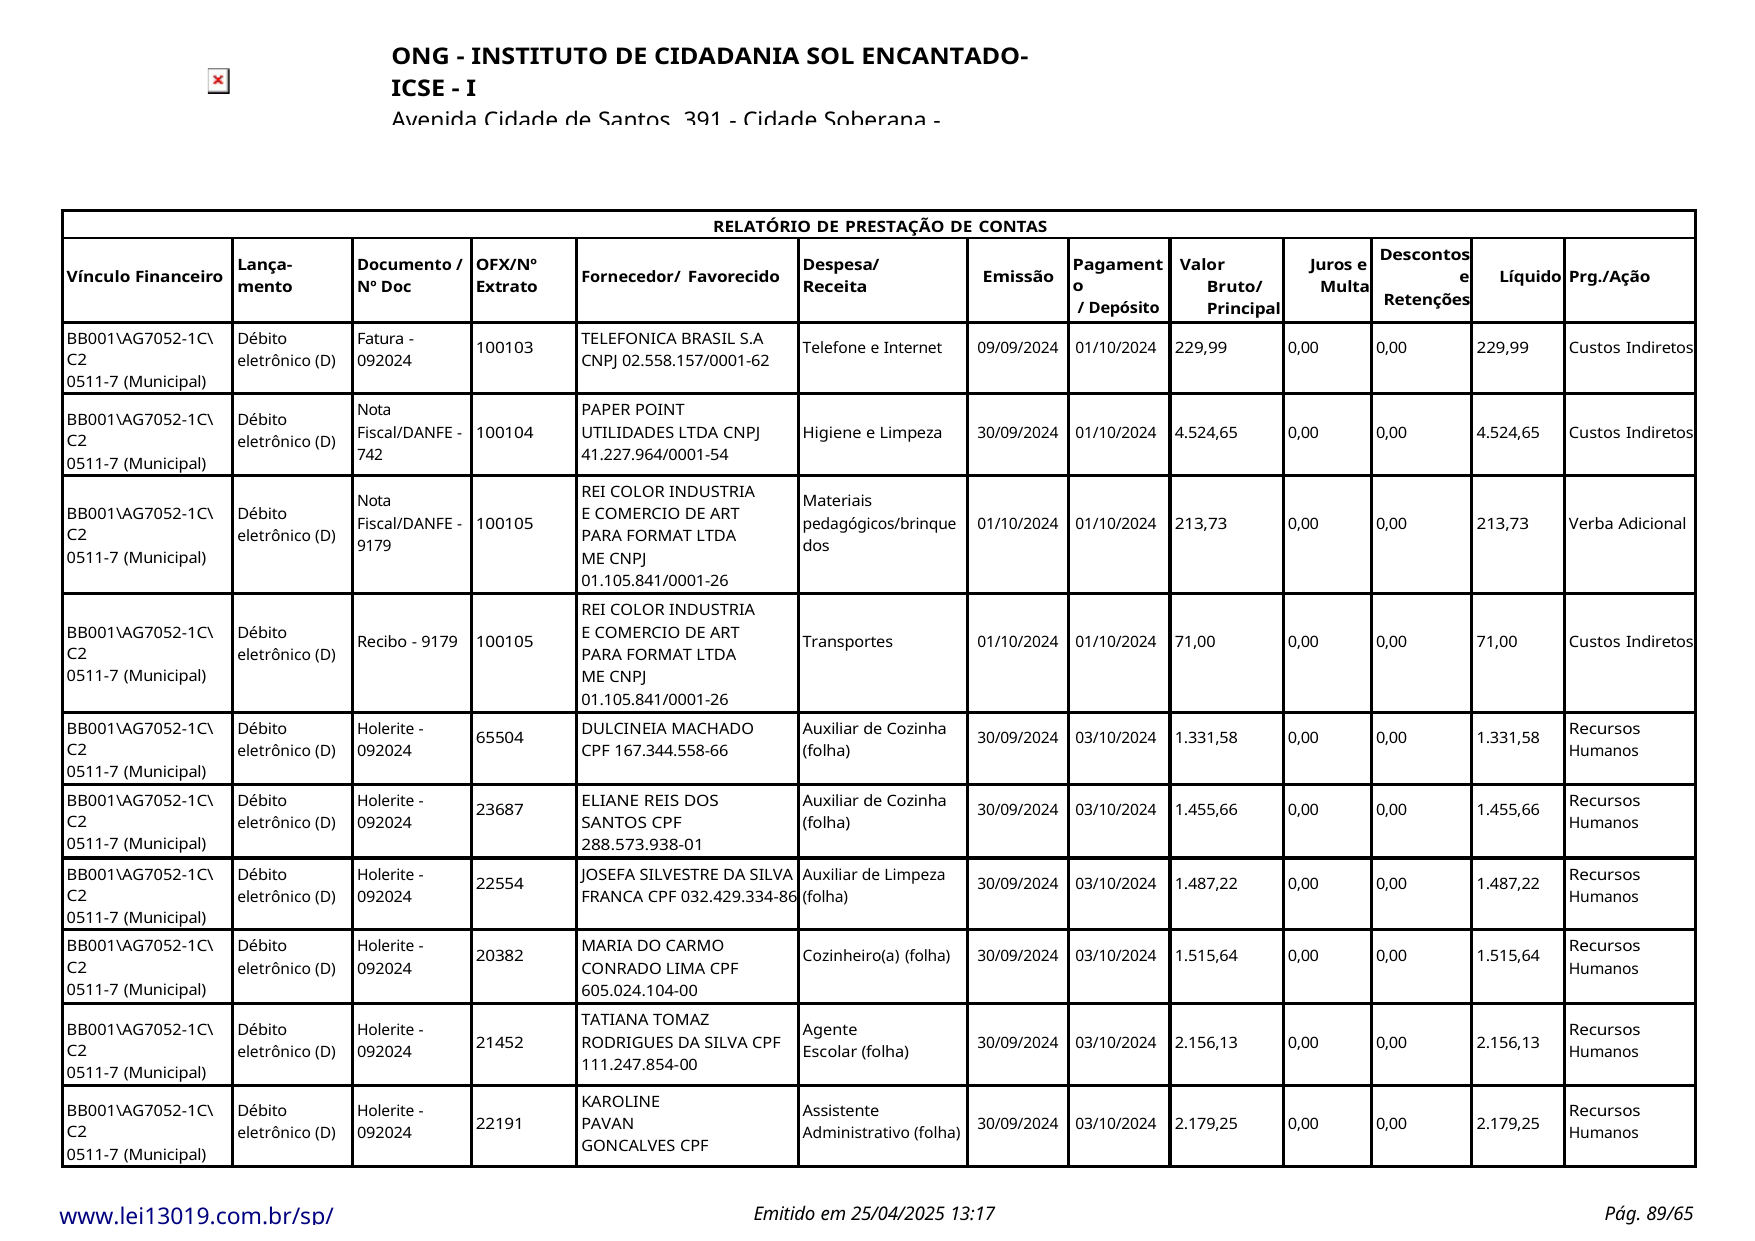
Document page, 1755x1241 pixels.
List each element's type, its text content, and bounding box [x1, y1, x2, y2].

table_cell 30/09/2024 [969, 1087, 1067, 1165]
table_cell Telefone e Internet [800, 324, 966, 392]
table_cell Lança- mento [234, 239, 351, 321]
table_cell 23687 [473, 786, 575, 856]
table_cell 0,00 [1373, 1005, 1470, 1083]
table_cell 229,99 [1473, 324, 1563, 392]
table_cell BB001\AG7052-1C\C2 0511-7 (Municipal) [64, 860, 231, 928]
table_cell 1.515,64 [1172, 931, 1282, 1002]
table_cell 100104 [473, 395, 575, 474]
table_cell Recursos Humanos [1566, 860, 1694, 928]
table_cell 0,00 [1285, 1087, 1370, 1165]
table_cell TELEFONICA BRASIL S.A CNPJ 02.558.157/0001-62 [578, 324, 797, 392]
table_cell Débito eletrônico (D) [234, 595, 351, 711]
table_cell PAPER POINT UTILIDADES LTDA CNPJ 41.227.964/0001-54 [578, 395, 797, 474]
table_cell Custos Indiretos [1566, 395, 1694, 474]
table_header RELATÓRIO DE PRESTAÇÃO DE CONTAS [64, 212, 1694, 237]
table_cell 20382 [473, 931, 575, 1002]
table_cell 100105 [473, 477, 575, 592]
table_cell 01/10/2024 [1070, 477, 1168, 592]
table_cell 1.515,64 [1473, 931, 1563, 1002]
table_cell Custos Indiretos [1566, 595, 1694, 711]
table_cell 213,73 [1473, 477, 1563, 592]
table_cell BB001\AG7052-1C\C2 0511-7 (Municipal) [64, 714, 231, 782]
table_cell Auxiliar de Cozinha (folha) [800, 786, 966, 856]
table_cell 03/10/2024 [1070, 1005, 1168, 1083]
table_cell 71,00 [1473, 595, 1563, 711]
table_cell BB001\AG7052-1C\C2 0511-7 (Municipal) [64, 931, 231, 1002]
table_cell Débito eletrônico (D) [234, 477, 351, 592]
table_cell Débito eletrônico (D) [234, 931, 351, 1002]
table_cell 213,73 [1172, 477, 1282, 592]
table_cell 30/09/2024 [969, 714, 1067, 782]
table_cell Débito eletrônico (D) [234, 1087, 351, 1165]
table_cell 0,00 [1373, 395, 1470, 474]
table_cell 100103 [473, 324, 575, 392]
table_cell 1.455,66 [1172, 786, 1282, 856]
table_cell Emissão [969, 239, 1067, 321]
table_cell 2.156,13 [1473, 1005, 1563, 1083]
table_cell ELIANE REIS DOS SANTOS CPF 288.573.938-01 [578, 786, 797, 856]
table_cell Recursos Humanos [1566, 1087, 1694, 1165]
table_cell 0,00 [1373, 477, 1470, 592]
table_cell 1.331,58 [1172, 714, 1282, 782]
table_cell 30/09/2024 [969, 860, 1067, 928]
table_cell Holerite - 092024 [354, 714, 470, 782]
table_cell 0,00 [1373, 714, 1470, 782]
table_cell Prg./Ação [1566, 239, 1694, 321]
table_cell 0,00 [1285, 395, 1370, 474]
table_cell 0,00 [1285, 595, 1370, 711]
table_cell Débito eletrônico (D) [234, 324, 351, 392]
table_cell 30/09/2024 [969, 395, 1067, 474]
table_cell BB001\AG7052-1C\C2 0511-7 (Municipal) [64, 1087, 231, 1165]
table_cell Débito eletrônico (D) [234, 714, 351, 782]
table_cell Recursos Humanos [1566, 786, 1694, 856]
table_cell Holerite - 092024 [354, 786, 470, 856]
table_cell Débito eletrônico (D) [234, 786, 351, 856]
table_cell 01/10/2024 [1070, 324, 1168, 392]
table_cell BB001\AG7052-1C\C2 0511-7 (Municipal) [64, 1005, 231, 1083]
table_cell 01/10/2024 [1070, 395, 1168, 474]
table_cell REI COLOR INDUSTRIA E COMERCIO DE ART PARA FORMAT LTDA ME CNPJ 01.105.841/0001-26 [578, 477, 797, 592]
table_cell 01/10/2024 [969, 595, 1067, 711]
table_cell DULCINEIA MACHADO CPF 167.344.558-66 [578, 714, 797, 782]
table_cell 0,00 [1373, 1087, 1470, 1165]
table_cell Valor Bruto/ Principal [1172, 239, 1282, 321]
table_cell 4.524,65 [1172, 395, 1282, 474]
table_cell KAROLINE PAVAN GONCALVES CPF [578, 1087, 797, 1165]
table_cell 03/10/2024 [1070, 1087, 1168, 1165]
table_cell Recursos Humanos [1566, 714, 1694, 782]
table_cell 21452 [473, 1005, 575, 1083]
table_cell BB001\AG7052-1C\C2 0511-7 (Municipal) [64, 324, 231, 392]
table_cell 03/10/2024 [1070, 860, 1168, 928]
table_cell 0,00 [1373, 324, 1470, 392]
table_cell Vínculo Financeiro [64, 239, 231, 321]
table_cell 0,00 [1373, 595, 1470, 711]
table_cell Documento / Nº Doc [354, 239, 470, 321]
table_cell OFX/Nº Extrato [473, 239, 575, 321]
table_cell 03/10/2024 [1070, 931, 1168, 1002]
table_cell MARIA DO CARMO CONRADO LIMA CPF 605.024.104-00 [578, 931, 797, 1002]
table_cell Recibo - 9179 [354, 595, 470, 711]
table_cell BB001\AG7052-1C\C2 0511-7 (Municipal) [64, 595, 231, 711]
table_cell 0,00 [1285, 477, 1370, 592]
table_cell Recursos Humanos [1566, 931, 1694, 1002]
table_cell Higiene e Limpeza [800, 395, 966, 474]
table_cell Assistente Administrativo (folha) [800, 1087, 966, 1165]
table_cell 0,00 [1285, 1005, 1370, 1083]
table_cell Nota Fiscal/DANFE - 9179 [354, 477, 470, 592]
table_cell Agente Escolar (folha) [800, 1005, 966, 1083]
table_cell 22191 [473, 1087, 575, 1165]
table_cell 65504 [473, 714, 575, 782]
table_cell 1.487,22 [1473, 860, 1563, 928]
table_cell 30/09/2024 [969, 786, 1067, 856]
table_cell 229,99 [1172, 324, 1282, 392]
table_cell Fatura - 092024 [354, 324, 470, 392]
table_cell 100105 [473, 595, 575, 711]
table_cell Holerite - 092024 [354, 1087, 470, 1165]
table_cell 2.179,25 [1473, 1087, 1563, 1165]
table_cell Holerite - 092024 [354, 860, 470, 928]
table_cell 0,00 [1285, 324, 1370, 392]
table_cell Nota Fiscal/DANFE - 742 [354, 395, 470, 474]
table_cell Recursos Humanos [1566, 1005, 1694, 1083]
table_cell Holerite - 092024 [354, 1005, 470, 1083]
table_cell Cozinheiro(a) (folha) [800, 931, 966, 1002]
table_cell Líquido [1473, 239, 1563, 321]
table_cell Descontos e Retenções [1373, 239, 1470, 321]
table_cell 01/10/2024 [1070, 595, 1168, 711]
table_cell 30/09/2024 [969, 1005, 1067, 1083]
table_cell Débito eletrônico (D) [234, 395, 351, 474]
table_cell Débito eletrônico (D) [234, 860, 351, 928]
table_cell 0,00 [1373, 786, 1470, 856]
table_cell Despesa/ Receita [800, 239, 966, 321]
table_cell 30/09/2024 [969, 931, 1067, 1002]
table_cell 03/10/2024 [1070, 786, 1168, 856]
table_cell Materiais pedagógicos/brinque dos [800, 477, 966, 592]
table_cell 0,00 [1373, 860, 1470, 928]
table_cell 4.524,65 [1473, 395, 1563, 474]
table_cell Auxiliar de Cozinha (folha) [800, 714, 966, 782]
table_cell 22554 [473, 860, 575, 928]
table_cell 0,00 [1373, 931, 1470, 1002]
table_cell 71,00 [1172, 595, 1282, 711]
table_cell BB001\AG7052-1C\C2 0511-7 (Municipal) [64, 395, 231, 474]
table_cell Auxiliar de Limpeza (folha) [800, 860, 966, 928]
table_cell TATIANA TOMAZ RODRIGUES DA SILVA CPF 111.247.854-00 [578, 1005, 797, 1083]
table_cell Verba Adicional [1566, 477, 1694, 592]
table_cell 09/09/2024 [969, 324, 1067, 392]
table_cell Fornecedor/ Favorecido [578, 239, 797, 321]
table_cell 0,00 [1285, 714, 1370, 782]
table_cell Holerite - 092024 [354, 931, 470, 1002]
table_cell Custos Indiretos [1566, 324, 1694, 392]
table_cell JOSEFA SILVESTRE DA SILVA FRANCA CPF 032.429.334-86 [578, 860, 797, 928]
table_cell BB001\AG7052-1C\C2 0511-7 (Municipal) [64, 786, 231, 856]
table_cell Juros e Multa [1285, 239, 1370, 321]
table_cell 1.455,66 [1473, 786, 1563, 856]
table_cell 0,00 [1285, 860, 1370, 928]
table_cell Transportes [800, 595, 966, 711]
table_cell 0,00 [1285, 931, 1370, 1002]
table_cell Débito eletrônico (D) [234, 1005, 351, 1083]
table_cell 2.179,25 [1172, 1087, 1282, 1165]
table_cell 2.156,13 [1172, 1005, 1282, 1083]
table_cell 1.487,22 [1172, 860, 1282, 928]
table_cell Pagamento / Depósito [1070, 239, 1168, 321]
table_cell 01/10/2024 [969, 477, 1067, 592]
table_cell BB001\AG7052-1C\C2 0511-7 (Municipal) [64, 477, 231, 592]
table_cell 0,00 [1285, 786, 1370, 856]
table_cell 03/10/2024 [1070, 714, 1168, 782]
table_cell 1.331,58 [1473, 714, 1563, 782]
table_cell REI COLOR INDUSTRIA E COMERCIO DE ART PARA FORMAT LTDA ME CNPJ 01.105.841/0001-26 [578, 595, 797, 711]
